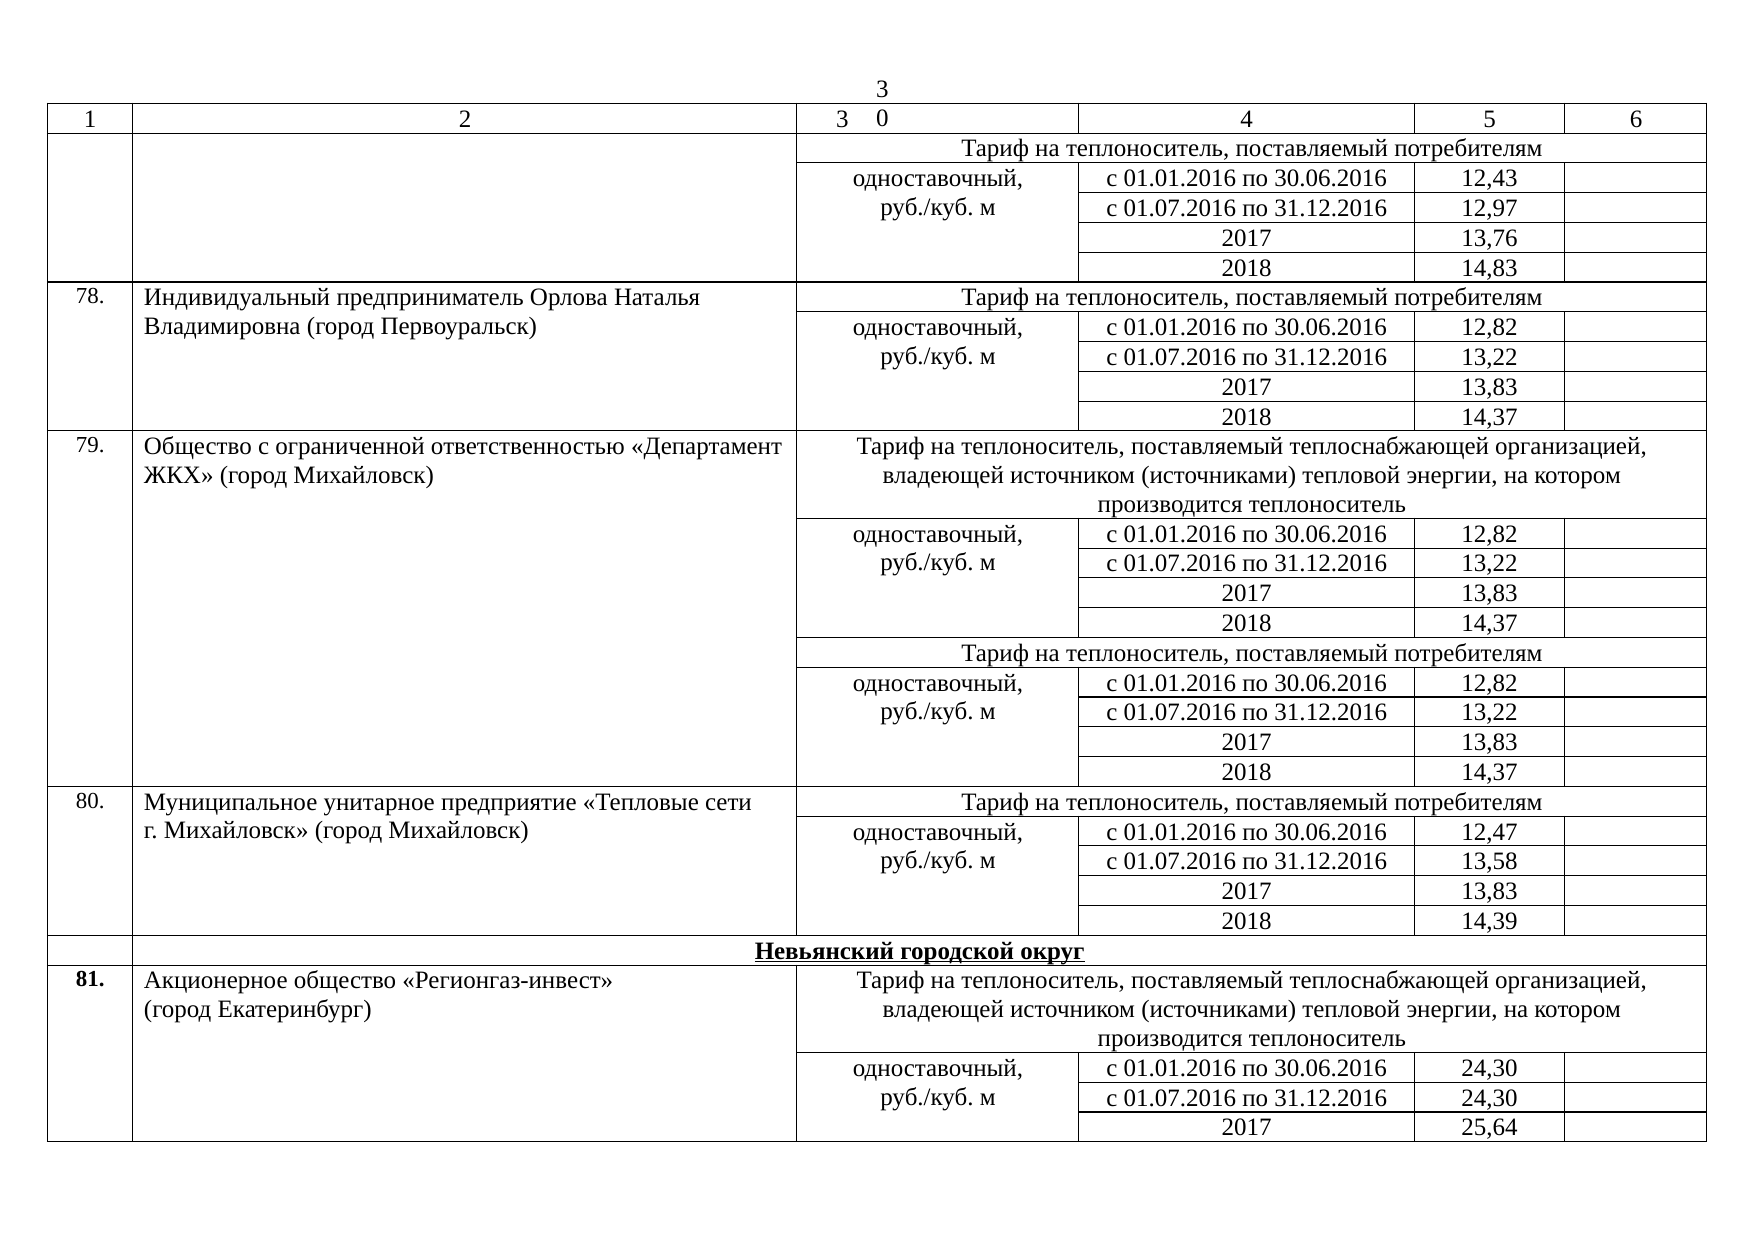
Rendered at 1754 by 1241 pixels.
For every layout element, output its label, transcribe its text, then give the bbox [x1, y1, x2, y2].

table_cell одноставочный, руб./куб. м [797, 668, 1078, 786]
table_cell одноставочный, руб./куб. м [797, 817, 1078, 935]
table_cell [1565, 402, 1706, 430]
table_cell одноставочный, руб./куб. м [797, 519, 1078, 637]
table_cell 12,82 [1415, 519, 1564, 547]
table_cell [1565, 757, 1706, 786]
table_cell 12,43 [1415, 163, 1564, 192]
table_cell [1565, 193, 1706, 222]
table_header 4 [1079, 104, 1414, 132]
table_cell Невьянский городской округ [133, 936, 1706, 964]
table_cell [48, 134, 132, 281]
table_cell [1565, 668, 1706, 696]
table_cell с 01.01.2016 по 30.06.2016 [1079, 519, 1414, 547]
table_cell [133, 134, 796, 281]
table_cell 12,82 [1415, 668, 1564, 696]
table_cell [1565, 1113, 1706, 1141]
table_cell [1565, 519, 1706, 547]
table_cell 12,82 [1415, 312, 1564, 341]
table_cell 14,83 [1415, 253, 1564, 281]
table_cell [1565, 876, 1706, 905]
table_cell 25,64 [1415, 1113, 1564, 1141]
table_cell с 01.01.2016 по 30.06.2016 [1079, 817, 1414, 845]
table_cell 2018 [1079, 608, 1414, 637]
table_cell 14,37 [1415, 757, 1564, 786]
table_cell с 01.07.2016 по 31.12.2016 [1079, 846, 1414, 875]
table_cell с 01.07.2016 по 31.12.2016 [1079, 698, 1414, 726]
table_cell 13,83 [1415, 578, 1564, 607]
table_cell [48, 787, 132, 935]
table_cell 24,30 [1415, 1083, 1564, 1111]
table_cell Муниципальное унитарное предприятие «Тепловые сети г. Михайловск» (город Михайловск) [133, 787, 796, 935]
table_header 2 [133, 104, 796, 132]
table_cell 2017 [1079, 727, 1414, 756]
table_cell [1565, 253, 1706, 281]
table_cell Тариф на теплоноситель, поставляемый потребителям [797, 638, 1706, 667]
table_cell Акционерное общество «Регионгаз-инвест» (город Екатеринбург) [133, 966, 796, 1141]
table_cell одноставочный, руб./куб. м [797, 1053, 1078, 1141]
table_cell 13,22 [1415, 549, 1564, 577]
table_cell 2017 [1079, 1113, 1414, 1141]
table_cell одноставочный, руб./куб. м [797, 163, 1078, 281]
table_cell 12,97 [1415, 193, 1564, 222]
table_cell одноставочный, руб./куб. м [797, 312, 1078, 430]
table_cell 13,22 [1415, 698, 1564, 726]
table_cell Тариф на теплоноситель, поставляемый потребителям [797, 283, 1706, 311]
table_cell Индивидуальный предприниматель Орлова Наталья Владимировна (город Первоуральск) [133, 283, 796, 430]
table_cell с 01.01.2016 по 30.06.2016 [1079, 668, 1414, 696]
table_header 6 [1565, 104, 1706, 132]
table_cell [1565, 906, 1706, 935]
table_cell Тариф на теплоноситель, поставляемый потребителям [797, 787, 1706, 816]
table_cell [1565, 1053, 1706, 1082]
table_cell [48, 966, 132, 1141]
table_cell 2018 [1079, 402, 1414, 430]
table_cell 14,39 [1415, 906, 1564, 935]
table_cell 2018 [1079, 253, 1414, 281]
table_header 1 [48, 104, 132, 132]
table_cell [1565, 846, 1706, 875]
table_cell [1565, 578, 1706, 607]
table_cell [1565, 817, 1706, 845]
table_cell 24,30 [1415, 1053, 1564, 1082]
table_cell 2018 [1079, 757, 1414, 786]
table_cell с 01.07.2016 по 31.12.2016 [1079, 549, 1414, 577]
table_cell 2017 [1079, 578, 1414, 607]
table_cell 2017 [1079, 372, 1414, 401]
table_cell 2017 [1079, 223, 1414, 252]
table_cell Общество с ограниченной ответственностью «Департамент ЖКХ» (город Михайловск) [133, 431, 796, 786]
table_cell с 01.01.2016 по 30.06.2016 [1079, 312, 1414, 341]
table_cell Тариф на теплоноситель, поставляемый теплоснабжающей организацией, владеющей источником (источниками) тепловой энергии, на котором производится теплоноситель [797, 431, 1706, 518]
table_cell [1565, 342, 1706, 371]
table_cell [48, 283, 132, 430]
table_cell 13,83 [1415, 876, 1564, 905]
table_cell [48, 936, 132, 964]
table_cell [1565, 608, 1706, 637]
table_cell Тариф на теплоноситель, поставляемый теплоснабжающей организацией, владеющей источником (источниками) тепловой энергии, на котором производится теплоноситель [797, 966, 1706, 1052]
table_cell 13,58 [1415, 846, 1564, 875]
table_cell [1565, 312, 1706, 341]
table_cell 12,47 [1415, 817, 1564, 845]
table_cell 14,37 [1415, 402, 1564, 430]
table_cell с 01.01.2016 по 30.06.2016 [1079, 163, 1414, 192]
table_cell 13,76 [1415, 223, 1564, 252]
table_cell 2018 [1079, 906, 1414, 935]
table_cell Тариф на теплоноситель, поставляемый потребителям [797, 134, 1706, 162]
table_header 5 [1415, 104, 1564, 132]
table_cell 13,83 [1415, 372, 1564, 401]
table_cell 13,83 [1415, 727, 1564, 756]
table_cell с 01.07.2016 по 31.12.2016 [1079, 342, 1414, 371]
table_cell [1565, 163, 1706, 192]
table_cell [48, 431, 132, 786]
table_cell 2017 [1079, 876, 1414, 905]
table_cell 14,37 [1415, 608, 1564, 637]
table_cell 13,22 [1415, 342, 1564, 371]
table_cell с 01.01.2016 по 30.06.2016 [1079, 1053, 1414, 1082]
table_cell [1565, 223, 1706, 252]
table_cell с 01.07.2016 по 31.12.2016 [1079, 1083, 1414, 1111]
table_cell [1565, 1083, 1706, 1111]
table_cell с 01.07.2016 по 31.12.2016 [1079, 193, 1414, 222]
table_cell [1565, 698, 1706, 726]
table_cell [1565, 549, 1706, 577]
table_header 3 [797, 104, 1078, 132]
table_cell [1565, 372, 1706, 401]
table_cell [1565, 727, 1706, 756]
